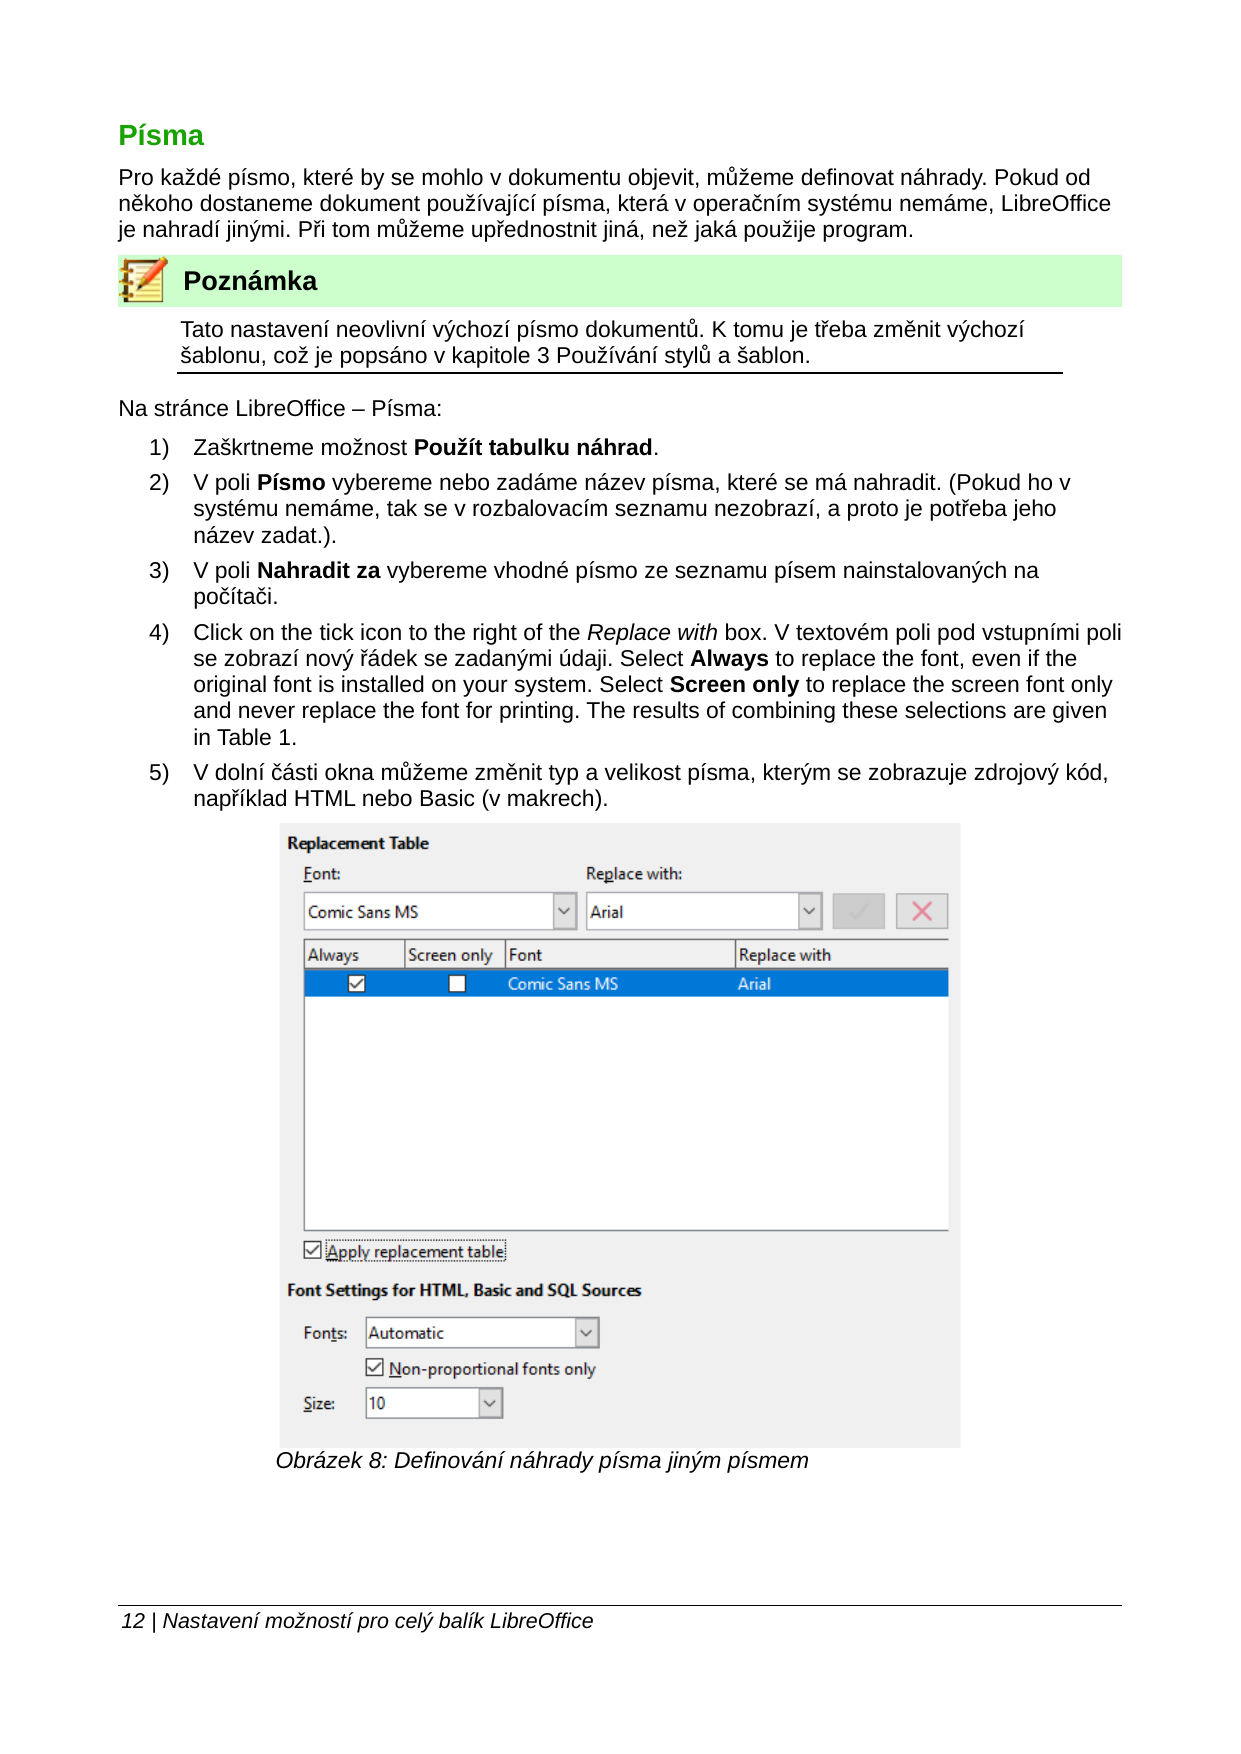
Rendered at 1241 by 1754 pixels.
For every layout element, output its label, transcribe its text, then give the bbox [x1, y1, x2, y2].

list V poli Písmo vybereme nebo zadáme název písma, které se má nahradit. (Pokud ho v systému nemáme, tak se v rozbalovacím seznamu nezobrazí, a proto je potřeba jeho název zadat.). [169, 469, 1122, 548]
picture [119, 255, 170, 306]
text Obrázek 8: Definování náhrady písma jiným písmem [275, 1448, 965, 1473]
subtitle Poznámka [118, 255, 1122, 307]
picture [279, 823, 961, 1448]
subtitle Písma [118, 118, 1122, 152]
list V dolní části okna můžeme změnit typ a velikost písma, kterým se zobrazuje zdrojový kód, například HTML nebo Basic (v makrech). [169, 759, 1122, 812]
text Tato nastavení neovlivní výchozí písmo dokumentů. K tomu je třeba změnit výchozí šablonu, což je popsáno v kapitole 3 Používání stylů a šablon. [177, 313, 1063, 372]
text Pro každé písmo, které by se mohlo v dokumentu objevit, můžeme definovat náhrady. Pokud od někoho dostaneme dokument používající písma, která v operačním systému nemáme, LibreOffice je nahradí jinými. Při tom můžeme upřednostnit jiná, než jaká použije program. [118, 163, 1122, 242]
list Zaškrtneme možnost Použít tabulku náhrad. [169, 434, 1122, 460]
list Na stránce LibreOffice – Písma: [118, 395, 1122, 421]
list Click on the tick icon to the right of the Replace with box. V textovém poli pod vstupními poli se zobrazí nový řádek se zadanými údaji. Select Always to replace the font, even if the original font is installed on your system. Select Screen only to replace the screen font only and never replace the font for printing. The results of combining these selections are given in Table 1. [169, 618, 1122, 750]
list V poli Nahradit za vybereme vhodné písmo ze seznamu písem nainstalovaných na počítači. [169, 557, 1122, 609]
